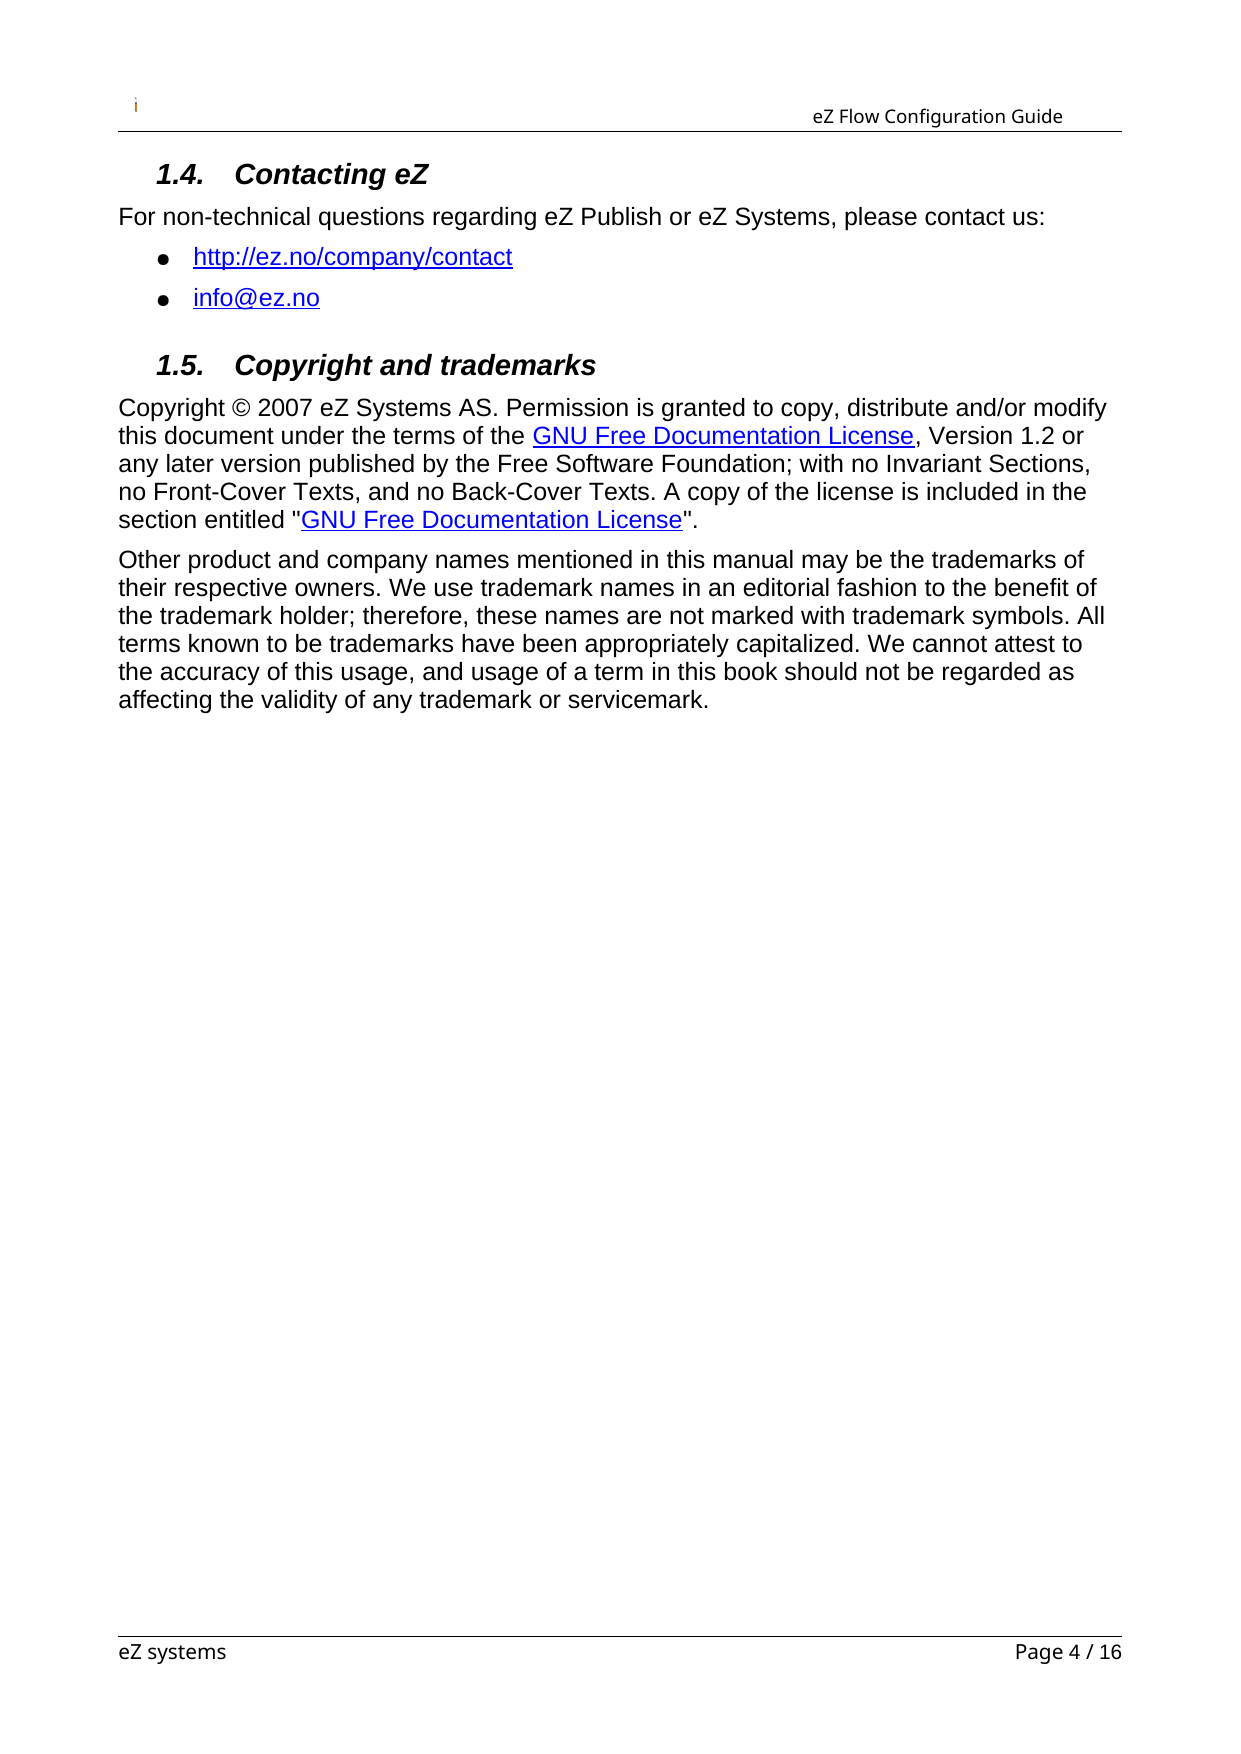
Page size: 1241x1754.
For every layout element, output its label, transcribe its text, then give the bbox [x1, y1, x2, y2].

subtitle Copyright and trademarks [148, 349, 1122, 382]
text Other product and company names mentioned in this manual may be the trademarks of their respective owners. We use trademark names in an editorial fashion to the benefit of the trademark holder; therefore, these names are not marked with trademark symbols. All terms known to be trademarks have been appropriately capitalized. We cannot attest to the accuracy of this usage, and usage of a term in this book should not be regarded as affecting the validity of any trademark or servicemark. [118, 546, 1122, 714]
subtitle Contacting eZ [148, 158, 1122, 190]
text Copyright © 2007 eZ Systems AS. Permission is granted to copy, distribute and/or modify this document under the terms of the GNU Free Documentation License, Version 1.2 or any later version published by the Free Software Foundation; with no Invariant Sections, no Front-Cover Texts, and no Back-Cover Texts. A copy of the license is included in the section entitled "GNU Free Documentation License". [118, 394, 1122, 534]
list info@ez.no [156, 284, 1122, 312]
list http://ez.no/company/contact [156, 243, 1122, 271]
text For non-technical questions regarding eZ Publish or eZ Systems, please contact us: [118, 203, 1122, 231]
